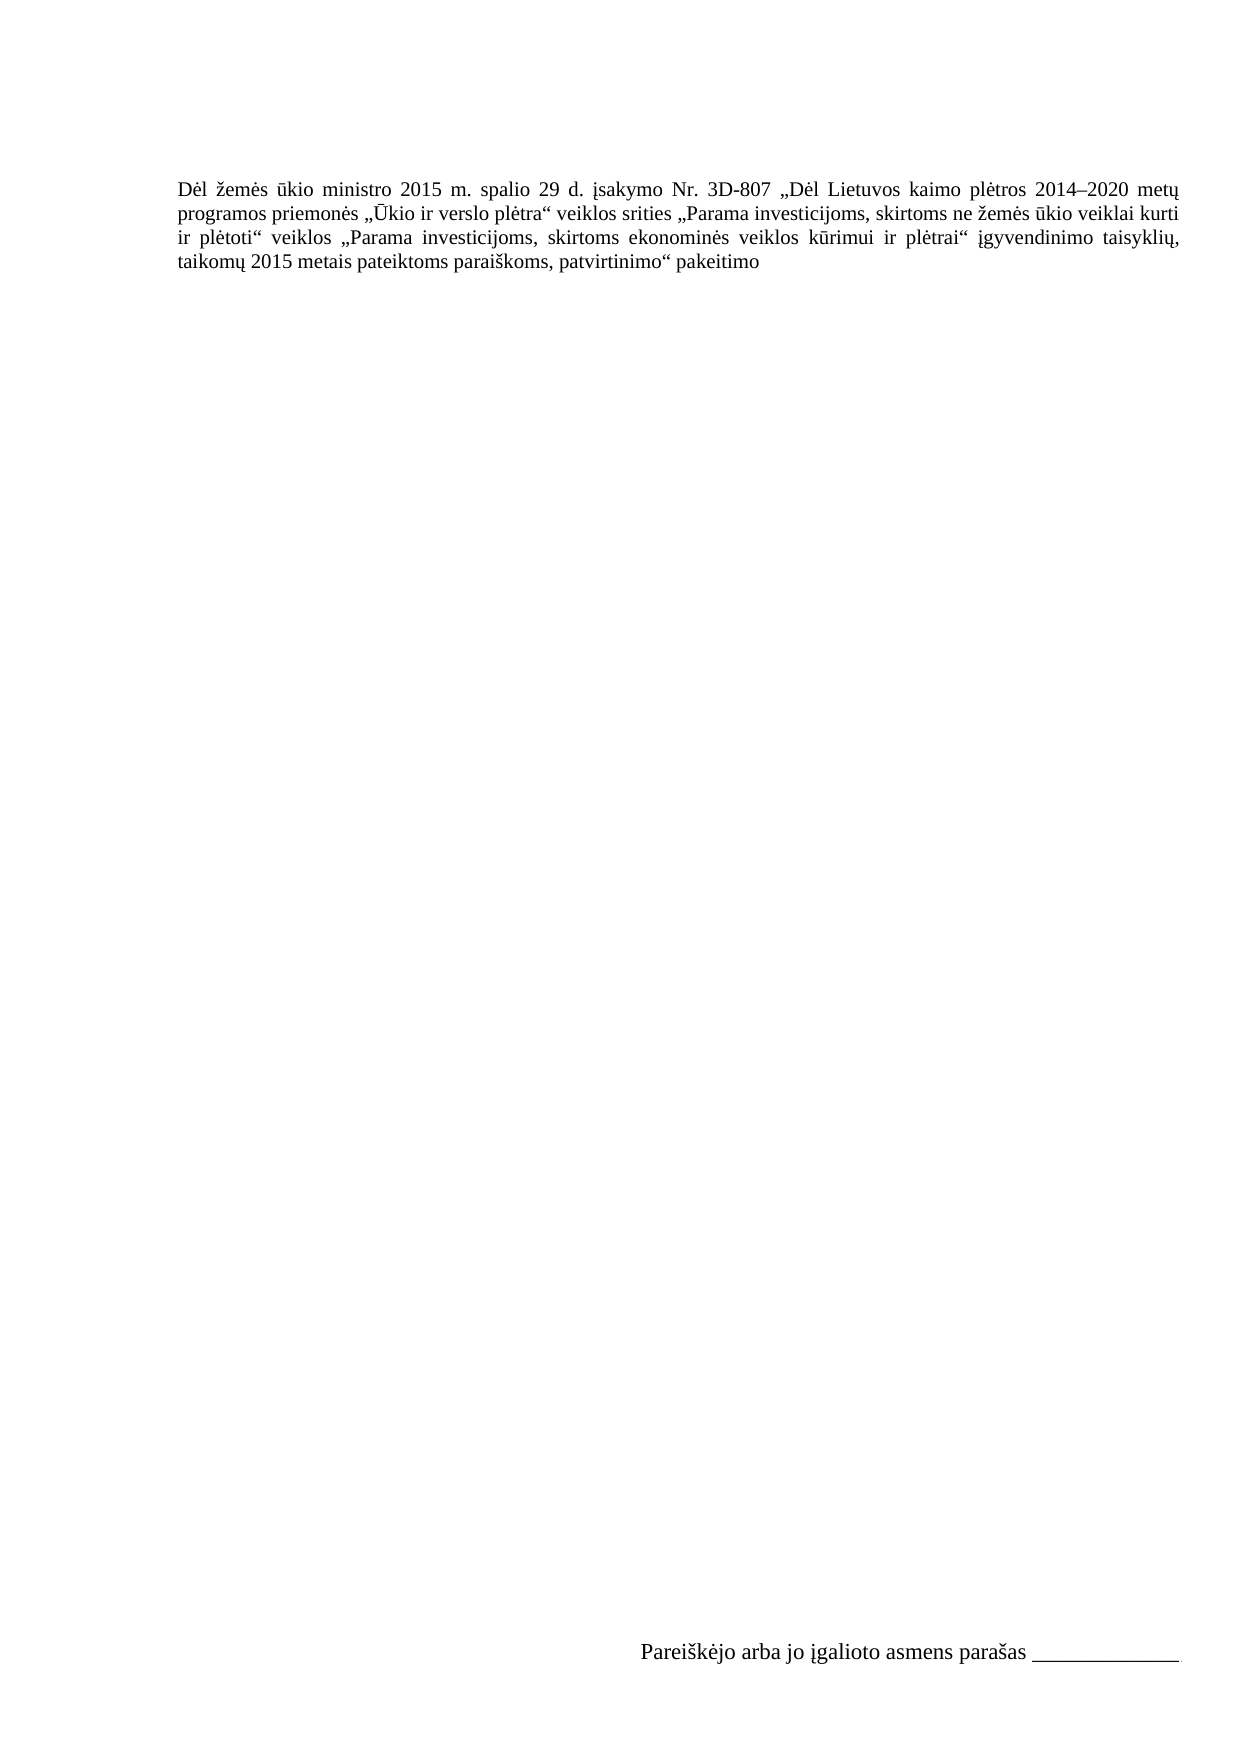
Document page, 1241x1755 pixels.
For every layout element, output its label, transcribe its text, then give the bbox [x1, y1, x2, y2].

text Dėl žemės ūkio ministro 2015 m. spalio 29 d. įsakymo Nr. 3D-807 „Dėl Lietuvos kaimo plėtros 2014–2020 metų programos priemonės „Ūkio ir verslo plėtra“ veiklos srities „Parama investicijoms, skirtoms ne žemės ūkio veiklai kurti ir plėtoti“ veiklos „Parama investicijoms, skirtoms ekonominės veiklos kūrimui ir plėtrai“ įgyvendinimo taisyklių, taikomų 2015 metais pateiktoms paraiškoms, patvirtinimo“ pakeitimo [177, 177, 1181, 273]
